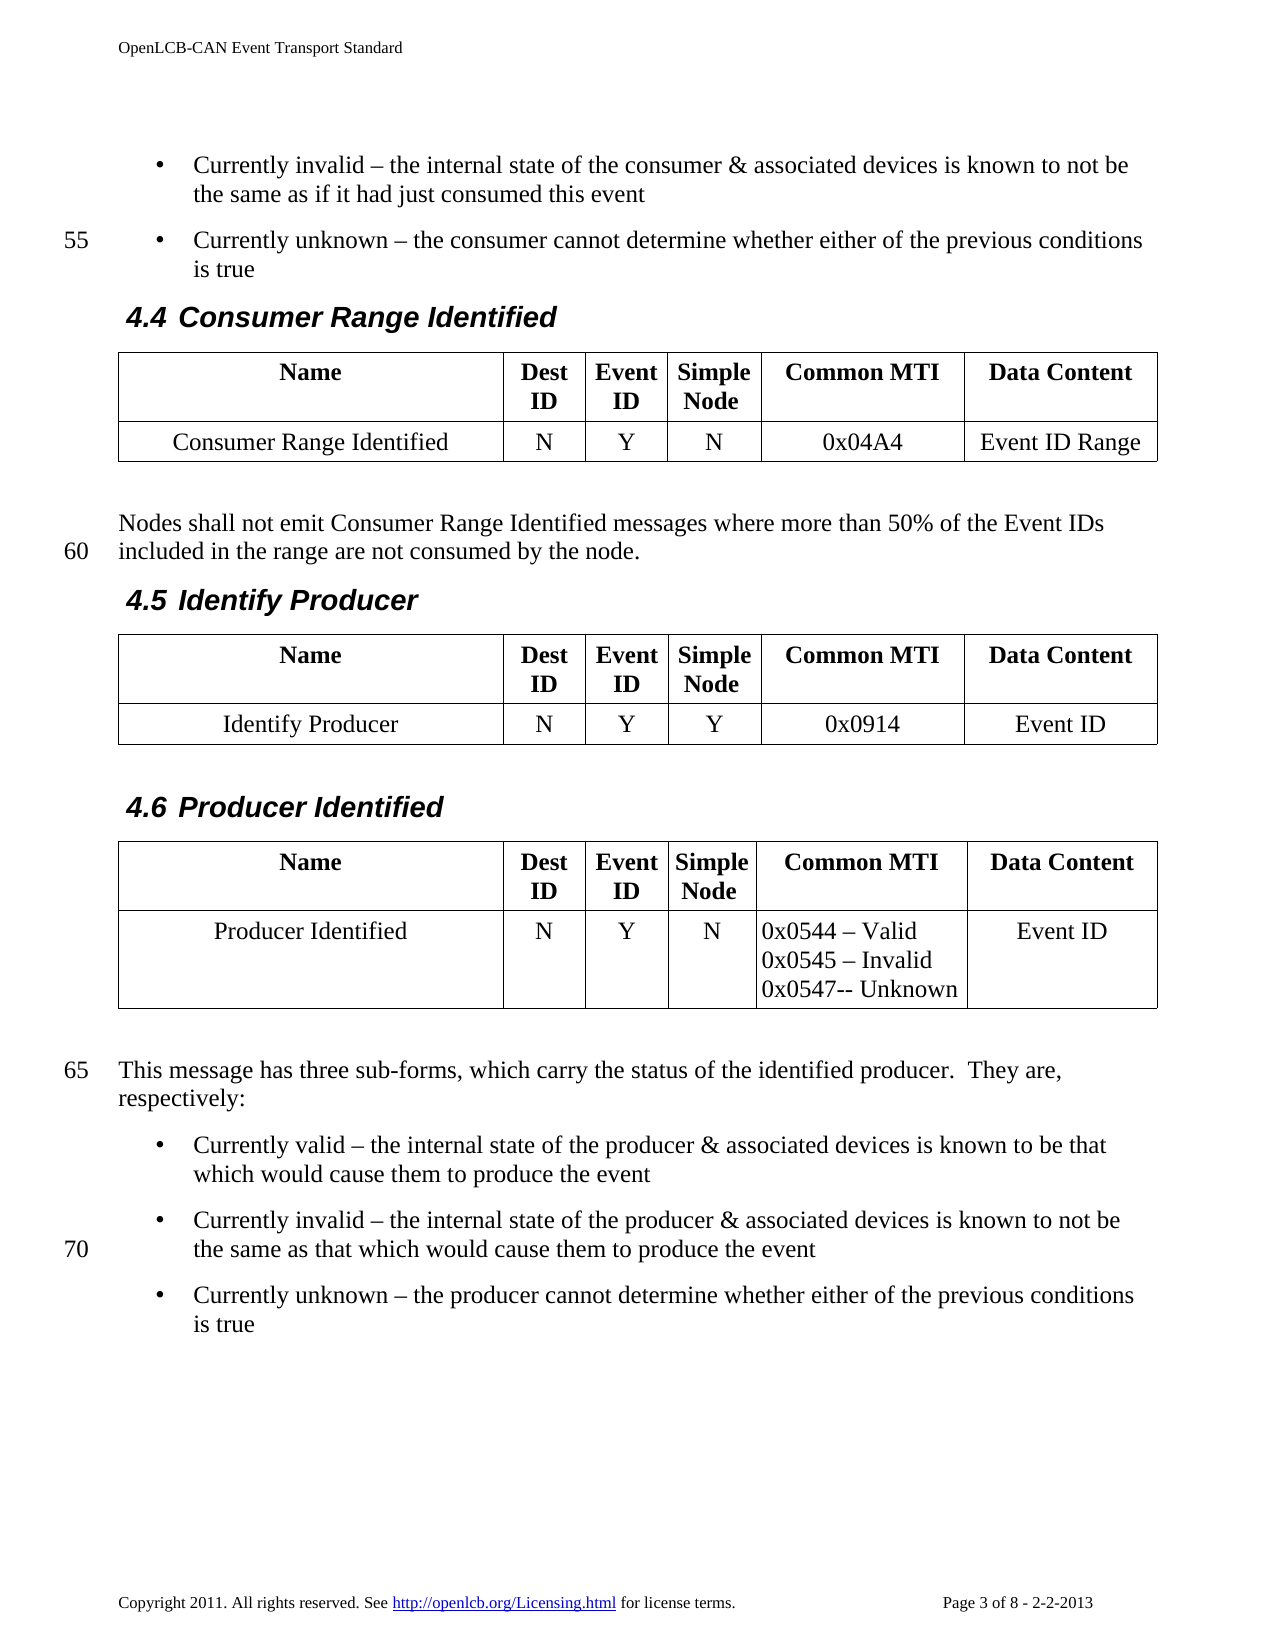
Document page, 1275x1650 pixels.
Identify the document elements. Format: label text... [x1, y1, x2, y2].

table_cell Event ID [968, 911, 1157, 1008]
text This message has three sub-forms, which carry the status of the identified producer. They are, respectively: [118, 1055, 1157, 1112]
table_header Simple Node [669, 842, 756, 910]
table_cell Y [586, 704, 668, 743]
table_header Dest ID [504, 635, 585, 703]
table_header Data Content [965, 635, 1157, 703]
table_cell Producer Identified [119, 911, 503, 1008]
table_header Name [119, 353, 503, 421]
table_header Simple Node [668, 353, 761, 421]
table_header Data Content [968, 842, 1157, 910]
table_cell 0x04A4 [762, 422, 964, 461]
table_cell Y [586, 422, 667, 461]
table_cell Y [586, 911, 668, 1008]
table_header Data Content [965, 353, 1157, 421]
subtitle Producer Identified [118, 790, 1157, 823]
list Currently invalid – the internal state of the producer & associated devices is known to not be the same as that which would cause them to produce the event [156, 1205, 1157, 1263]
table_cell N [668, 422, 761, 461]
table_cell N [504, 911, 585, 1008]
table_cell N [669, 911, 756, 1008]
table_cell 0x0914 [762, 704, 964, 743]
table_cell Consumer Range Identified [119, 422, 503, 461]
table_header Dest ID [504, 353, 585, 421]
text Nodes shall not emit Consumer Range Identified messages where more than 50% of the Event IDs included in the range are not consumed by the node. [118, 508, 1157, 565]
subtitle Consumer Range Identified [118, 300, 1157, 334]
table_header Event ID [586, 635, 668, 703]
subtitle Identify Producer [118, 583, 1157, 616]
table_header Common MTI [757, 842, 967, 910]
table_header Event ID [586, 842, 668, 910]
table_header Name [119, 842, 503, 910]
table_header Common MTI [762, 353, 964, 421]
table_cell N [504, 422, 585, 461]
table_cell Y [669, 704, 761, 743]
table_header Name [119, 635, 503, 703]
list Currently unknown – the consumer cannot determine whether either of the previous conditions is true [156, 225, 1157, 283]
table_header Common MTI [762, 635, 964, 703]
table_cell Event ID Range [965, 422, 1157, 461]
table_header Simple Node [669, 635, 761, 703]
table_cell Event ID [965, 704, 1157, 743]
table_cell 0x0544 – Valid 0x0545 – Invalid 0x0547-- Unknown [757, 911, 967, 1008]
table_header Dest ID [504, 842, 585, 910]
list Currently unknown – the producer cannot determine whether either of the previous conditions is true [156, 1280, 1157, 1338]
table_cell N [504, 704, 585, 743]
table_header Event ID [586, 353, 667, 421]
list Currently invalid – the internal state of the consumer & associated devices is known to not be the same as if it had just consumed this event [156, 150, 1157, 207]
table_cell Identify Producer [119, 704, 503, 743]
list Currently valid – the internal state of the producer & associated devices is known to be that which would cause them to produce the event [156, 1130, 1157, 1187]
